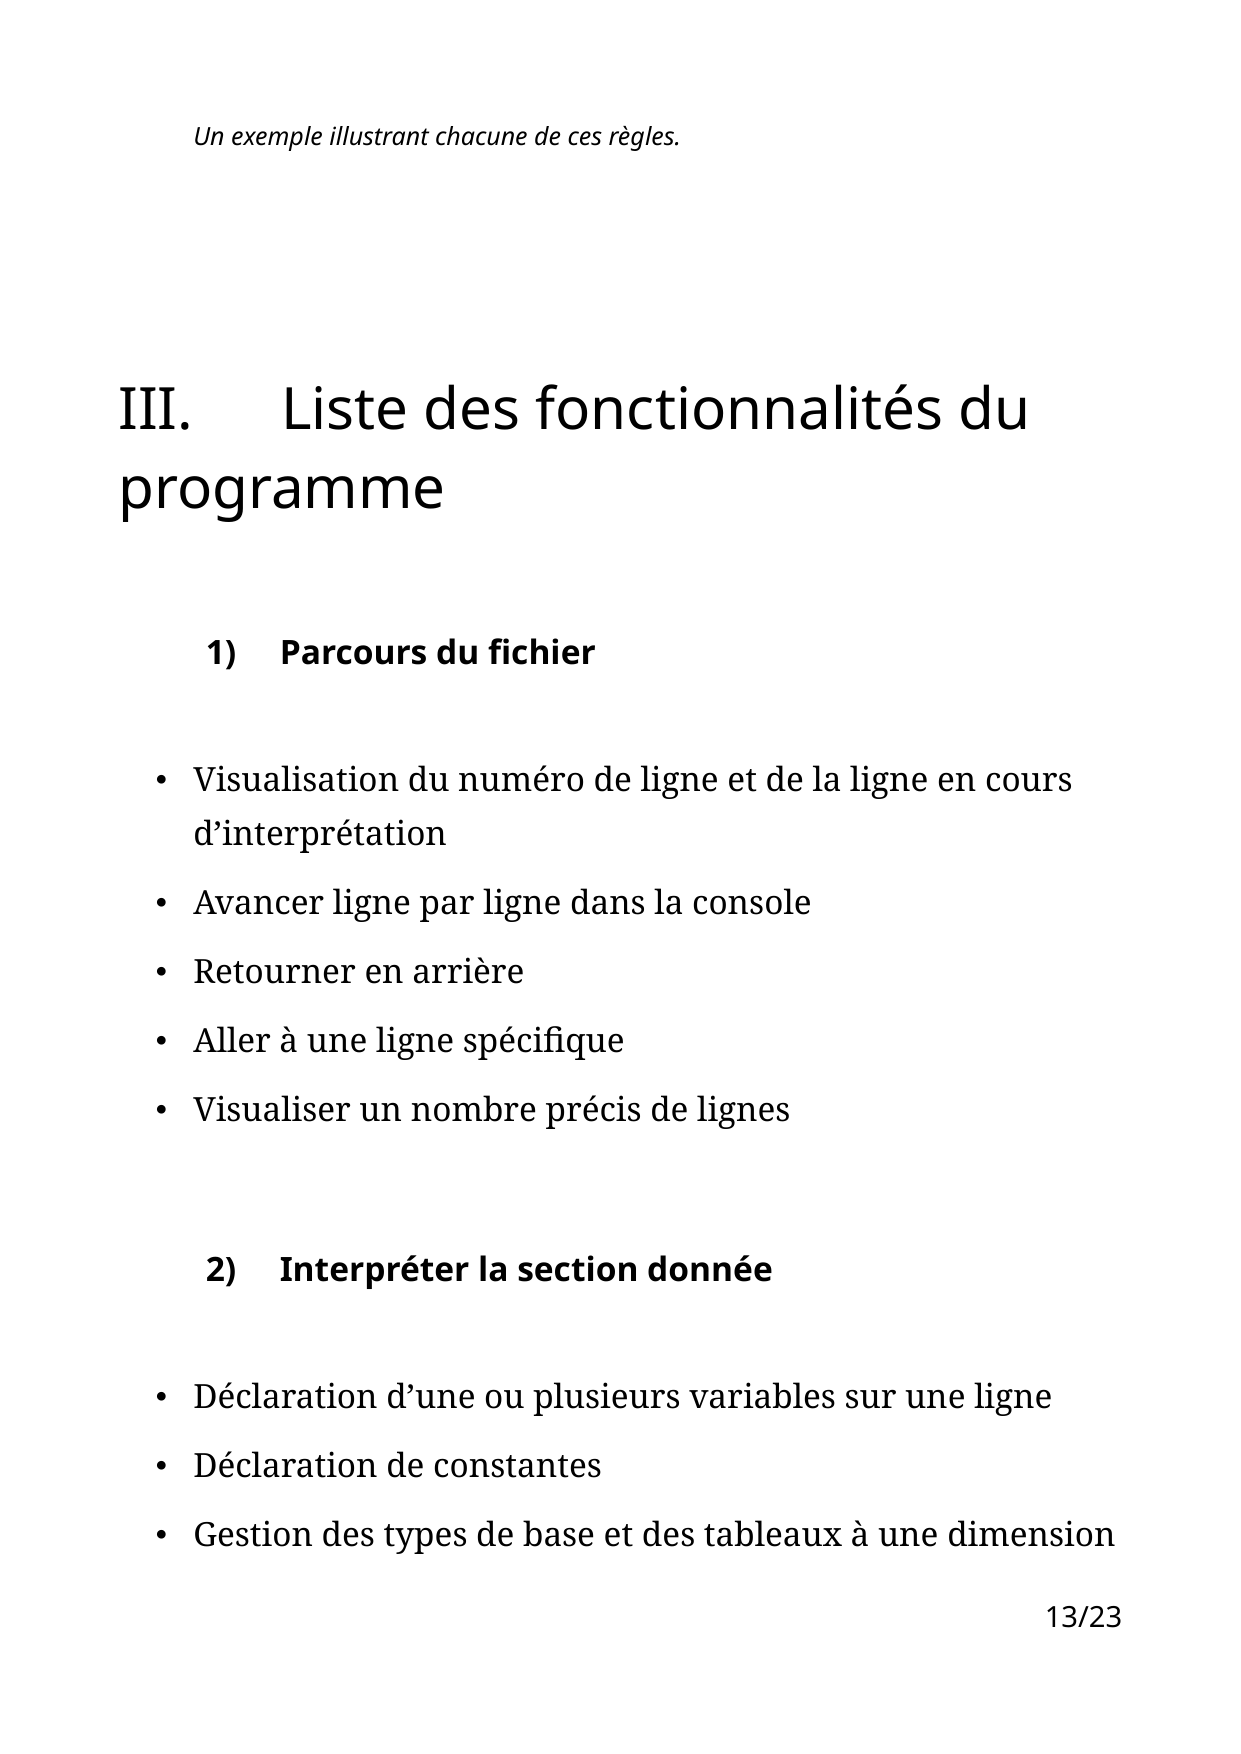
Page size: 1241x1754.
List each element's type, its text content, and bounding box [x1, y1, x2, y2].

subtitle Parcours du fichier [206, 628, 1122, 674]
list Retourner en arrière [156, 948, 1122, 993]
list Gestion des types de base et des tableaux à une dimension [156, 1511, 1122, 1556]
subtitle Interpréter la section donnée [206, 1245, 1122, 1291]
list Avancer ligne par ligne dans la console [156, 879, 1122, 924]
list Un exemple illustrant chacune de ces règles. [156, 118, 1122, 152]
list Visualisation du numéro de ligne et de la ligne en cours d’interprétation [156, 756, 1122, 855]
list Déclaration d’une ou plusieurs variables sur une ligne [156, 1372, 1122, 1418]
subtitle Liste des fonctionnalités du programme [118, 367, 1122, 526]
list Visualiser un nombre précis de lignes [156, 1086, 1122, 1132]
list Déclaration de constantes [156, 1442, 1122, 1487]
list Aller à une ligne spécifique [156, 1017, 1122, 1063]
